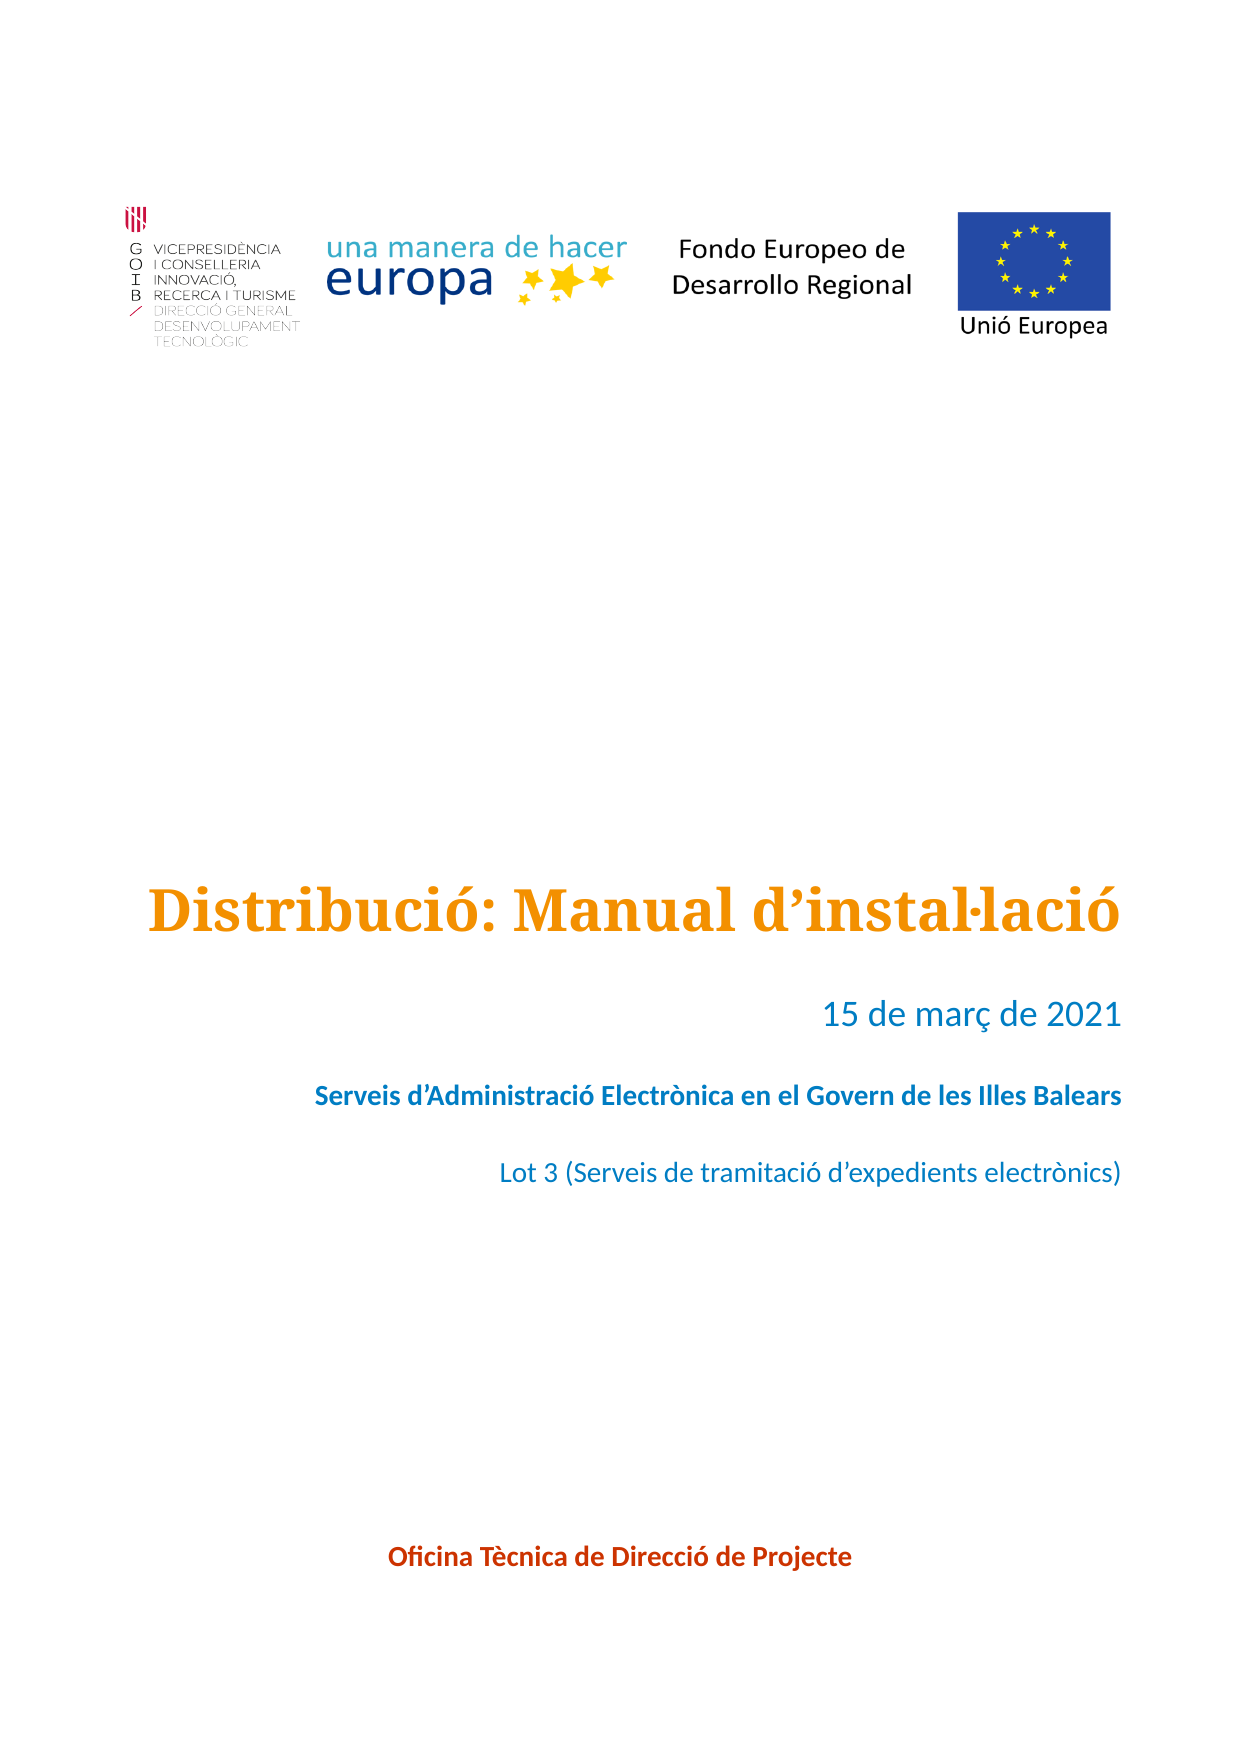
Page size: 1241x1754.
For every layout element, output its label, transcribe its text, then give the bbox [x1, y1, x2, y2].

text Distribució: Manual d’instal·lació [118, 869, 1122, 949]
text Oficina Tècnica de Direcció de Projecte [118, 1538, 1122, 1574]
picture [118, 202, 308, 351]
text 15 de març de 2021 [118, 990, 1122, 1036]
text Serveis d’Administració Electrònica en el Govern de les Illes Balears [118, 1077, 1122, 1113]
text Lot 3 (Serveis de tramitació d’expedients electrònics) [118, 1154, 1122, 1189]
picture [321, 202, 1122, 352]
